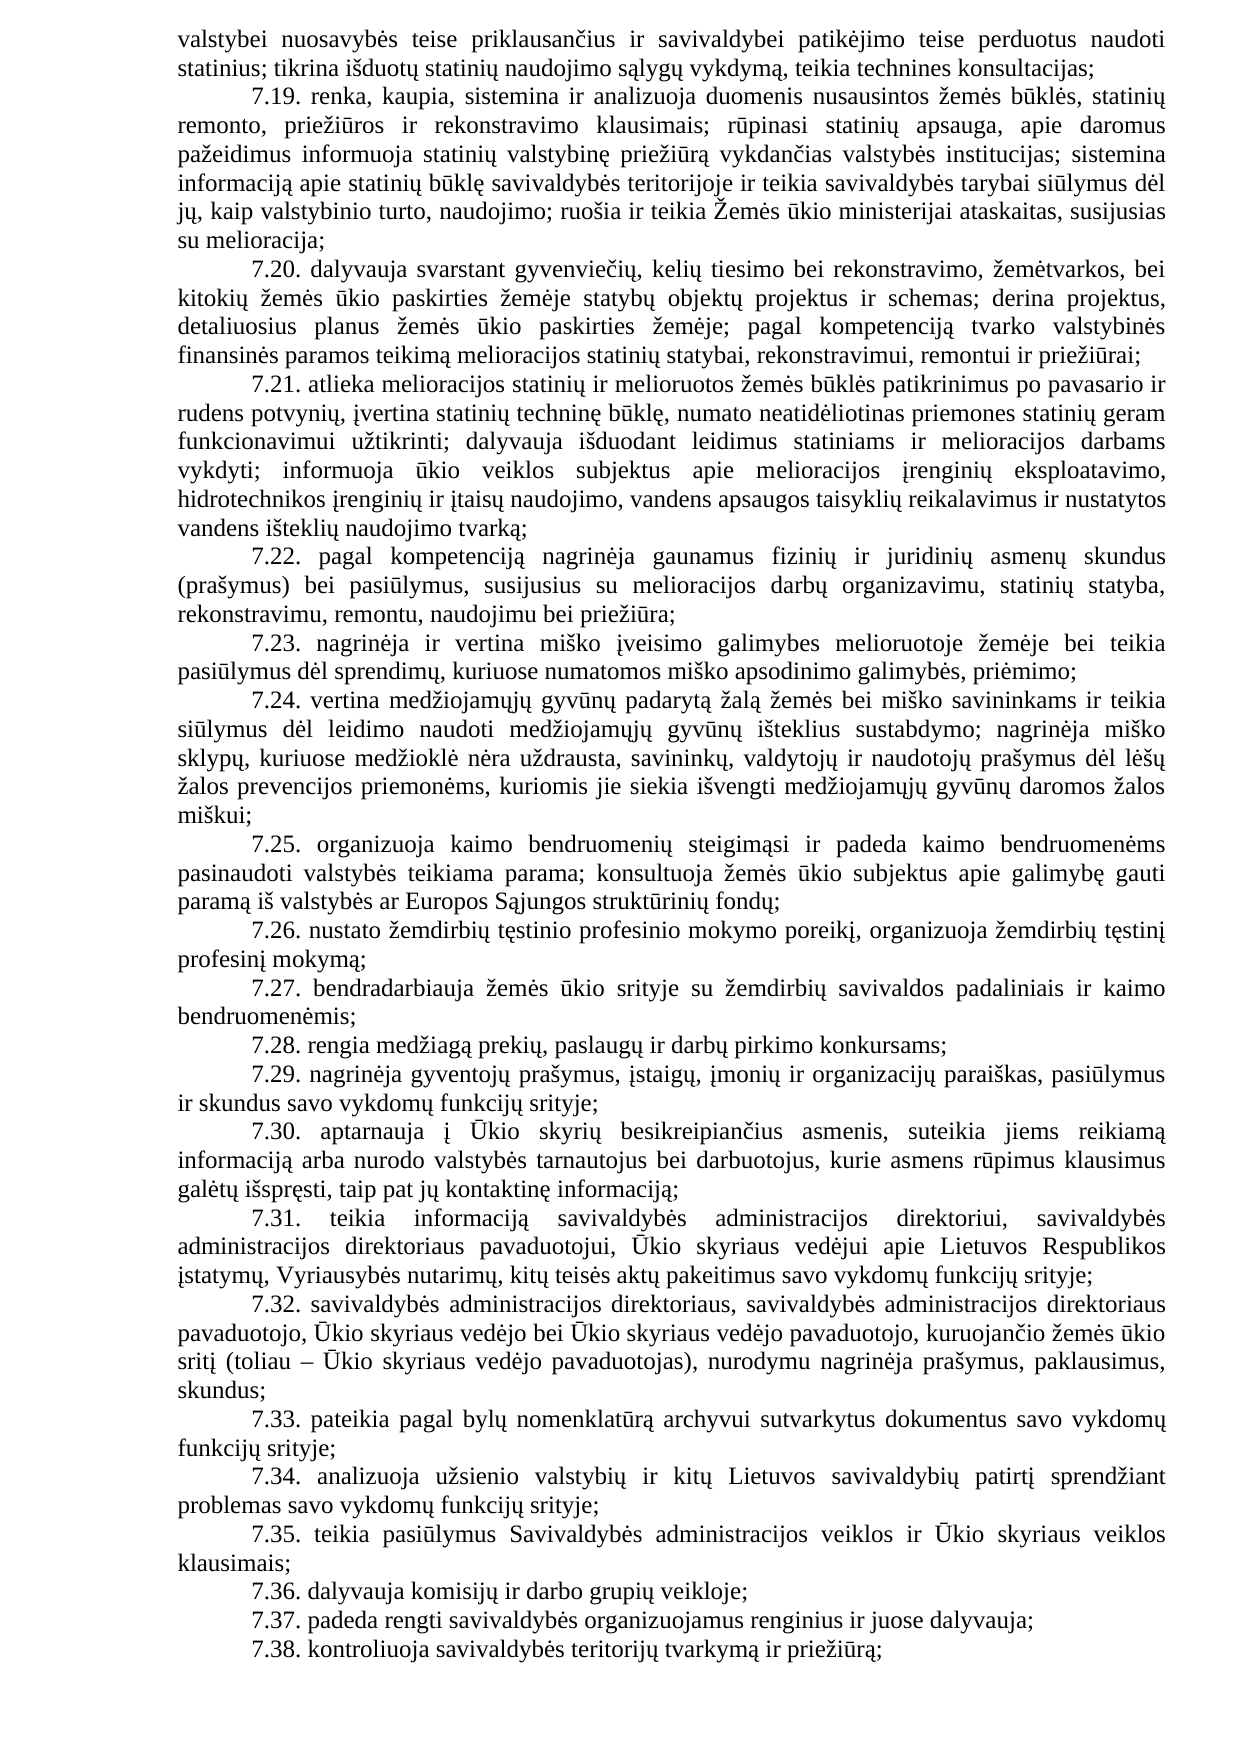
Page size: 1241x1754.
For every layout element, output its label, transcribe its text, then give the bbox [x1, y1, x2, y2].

text 7.31. teikia informaciją savivaldybės administracijos direktoriui, savivaldybės administracijos direktoriaus pavaduotojui, Ūkio skyriaus vedėjui apie Lietuvos Respublikos įstatymų, Vyriausybės nutarimų, kitų teisės aktų pakeitimus savo vykdomų funkcijų srityje; [177, 1203, 1167, 1289]
text 7.21. atlieka melioracijos statinių ir melioruotos žemės būklės patikrinimus po pavasario ir rudens potvynių, įvertina statinių techninę būklę, numato neatidėliotinas priemones statinių geram funkcionavimui užtikrinti; dalyvauja išduodant leidimus statiniams ir melioracijos darbams vykdyti; informuoja ūkio veiklos subjektus apie melioracijos įrenginių eksploatavimo, hidrotechnikos įrenginių ir įtaisų naudojimo, vandens apsaugos taisyklių reikalavimus ir nustatytos vandens išteklių naudojimo tvarką; [177, 369, 1167, 541]
text 7.32. savivaldybės administracijos direktoriaus, savivaldybės administracijos direktoriaus pavaduotojo, Ūkio skyriaus vedėjo bei Ūkio skyriaus vedėjo pavaduotojo, kuruojančio žemės ūkio sritį (toliau – Ūkio skyriaus vedėjo pavaduotojas), nurodymu nagrinėja prašymus, paklausimus, skundus; [177, 1289, 1167, 1404]
text 7.19. renka, kaupia, sistemina ir analizuoja duomenis nusausintos žemės būklės, statinių remonto, priežiūros ir rekonstravimo klausimais; rūpinasi statinių apsauga, apie daromus pažeidimus informuoja statinių valstybinę priežiūrą vykdančias valstybės institucijas; sistemina informaciją apie statinių būklę savivaldybės teritorijoje ir teikia savivaldybės tarybai siūlymus dėl jų, kaip valstybinio turto, naudojimo; ruošia ir teikia Žemės ūkio ministerijai ataskaitas, susijusias su melioracija; [177, 81, 1167, 254]
text 7.34. analizuoja užsienio valstybių ir kitų Lietuvos savivaldybių patirtį sprendžiant problemas savo vykdomų funkcijų srityje; [177, 1461, 1167, 1519]
text 7.37. padeda rengti savivaldybės organizuojamus renginius ir juose dalyvauja; [177, 1605, 1167, 1634]
text 7.29. nagrinėja gyventojų prašymus, įstaigų, įmonių ir organizacijų paraiškas, pasiūlymus ir skundus savo vykdomų funkcijų srityje; [177, 1059, 1167, 1116]
text 7.23. nagrinėja ir vertina miško įveisimo galimybes melioruotoje žemėje bei teikia pasiūlymus dėl sprendimų, kuriuose numatomos miško apsodinimo galimybės, priėmimo; [177, 628, 1167, 685]
text 7.38. kontroliuoja savivaldybės teritorijų tvarkymą ir priežiūrą; [177, 1634, 1167, 1663]
text 7.25. organizuoja kaimo bendruomenių steigimąsi ir padeda kaimo bendruomenėms pasinaudoti valstybės teikiama parama; konsultuoja žemės ūkio subjektus apie galimybę gauti paramą iš valstybės ar Europos Sąjungos struktūrinių fondų; [177, 829, 1167, 915]
text 7.26. nustato žemdirbių tęstinio profesinio mokymo poreikį, organizuoja žemdirbių tęstinį profesinį mokymą; [177, 915, 1167, 973]
text 7.28. rengia medžiagą prekių, paslaugų ir darbų pirkimo konkursams; [177, 1030, 1167, 1059]
text 7.30. aptarnauja į Ūkio skyrių besikreipiančius asmenis, suteikia jiems reikiamą informaciją arba nurodo valstybės tarnautojus bei darbuotojus, kurie asmens rūpimus klausimus galėtų išspręsti, taip pat jų kontaktinę informaciją; [177, 1116, 1167, 1203]
text 7.20. dalyvauja svarstant gyvenviečių, kelių tiesimo bei rekonstravimo, žemėtvarkos, bei kitokių žemės ūkio paskirties žemėje statybų objektų projektus ir schemas; derina projektus, detaliuosius planus žemės ūkio paskirties žemėje; pagal kompetenciją tvarko valstybinės finansinės paramos teikimą melioracijos statinių statybai, rekonstravimui, remontui ir priežiūrai; [177, 254, 1167, 369]
text 7.22. pagal kompetenciją nagrinėja gaunamus fizinių ir juridinių asmenų skundus (prašymus) bei pasiūlymus, susijusius su melioracijos darbų organizavimu, statinių statyba, rekonstravimu, remontu, naudojimu bei priežiūra; [177, 541, 1167, 628]
text 7.36. dalyvauja komisijų ir darbo grupių veikloje; [177, 1576, 1167, 1605]
text 7.35. teikia pasiūlymus Savivaldybės administracijos veiklos ir Ūkio skyriaus veiklos klausimais; [177, 1519, 1167, 1576]
text valstybei nuosavybės teise priklausančius ir savivaldybei patikėjimo teise perduotus naudoti statinius; tikrina išduotų statinių naudojimo sąlygų vykdymą, teikia technines konsultacijas; [177, 24, 1167, 81]
text 7.27. bendradarbiauja žemės ūkio srityje su žemdirbių savivaldos padaliniais ir kaimo bendruomenėmis; [177, 973, 1167, 1030]
text 7.33. pateikia pagal bylų nomenklatūrą archyvui sutvarkytus dokumentus savo vykdomų funkcijų srityje; [177, 1404, 1167, 1461]
text 7.24. vertina medžiojamųjų gyvūnų padarytą žalą žemės bei miško savininkams ir teikia siūlymus dėl leidimo naudoti medžiojamųjų gyvūnų išteklius sustabdymo; nagrinėja miško sklypų, kuriuose medžioklė nėra uždrausta, savininkų, valdytojų ir naudotojų prašymus dėl lėšų žalos prevencijos priemonėms, kuriomis jie siekia išvengti medžiojamųjų gyvūnų daromos žalos miškui; [177, 685, 1167, 829]
